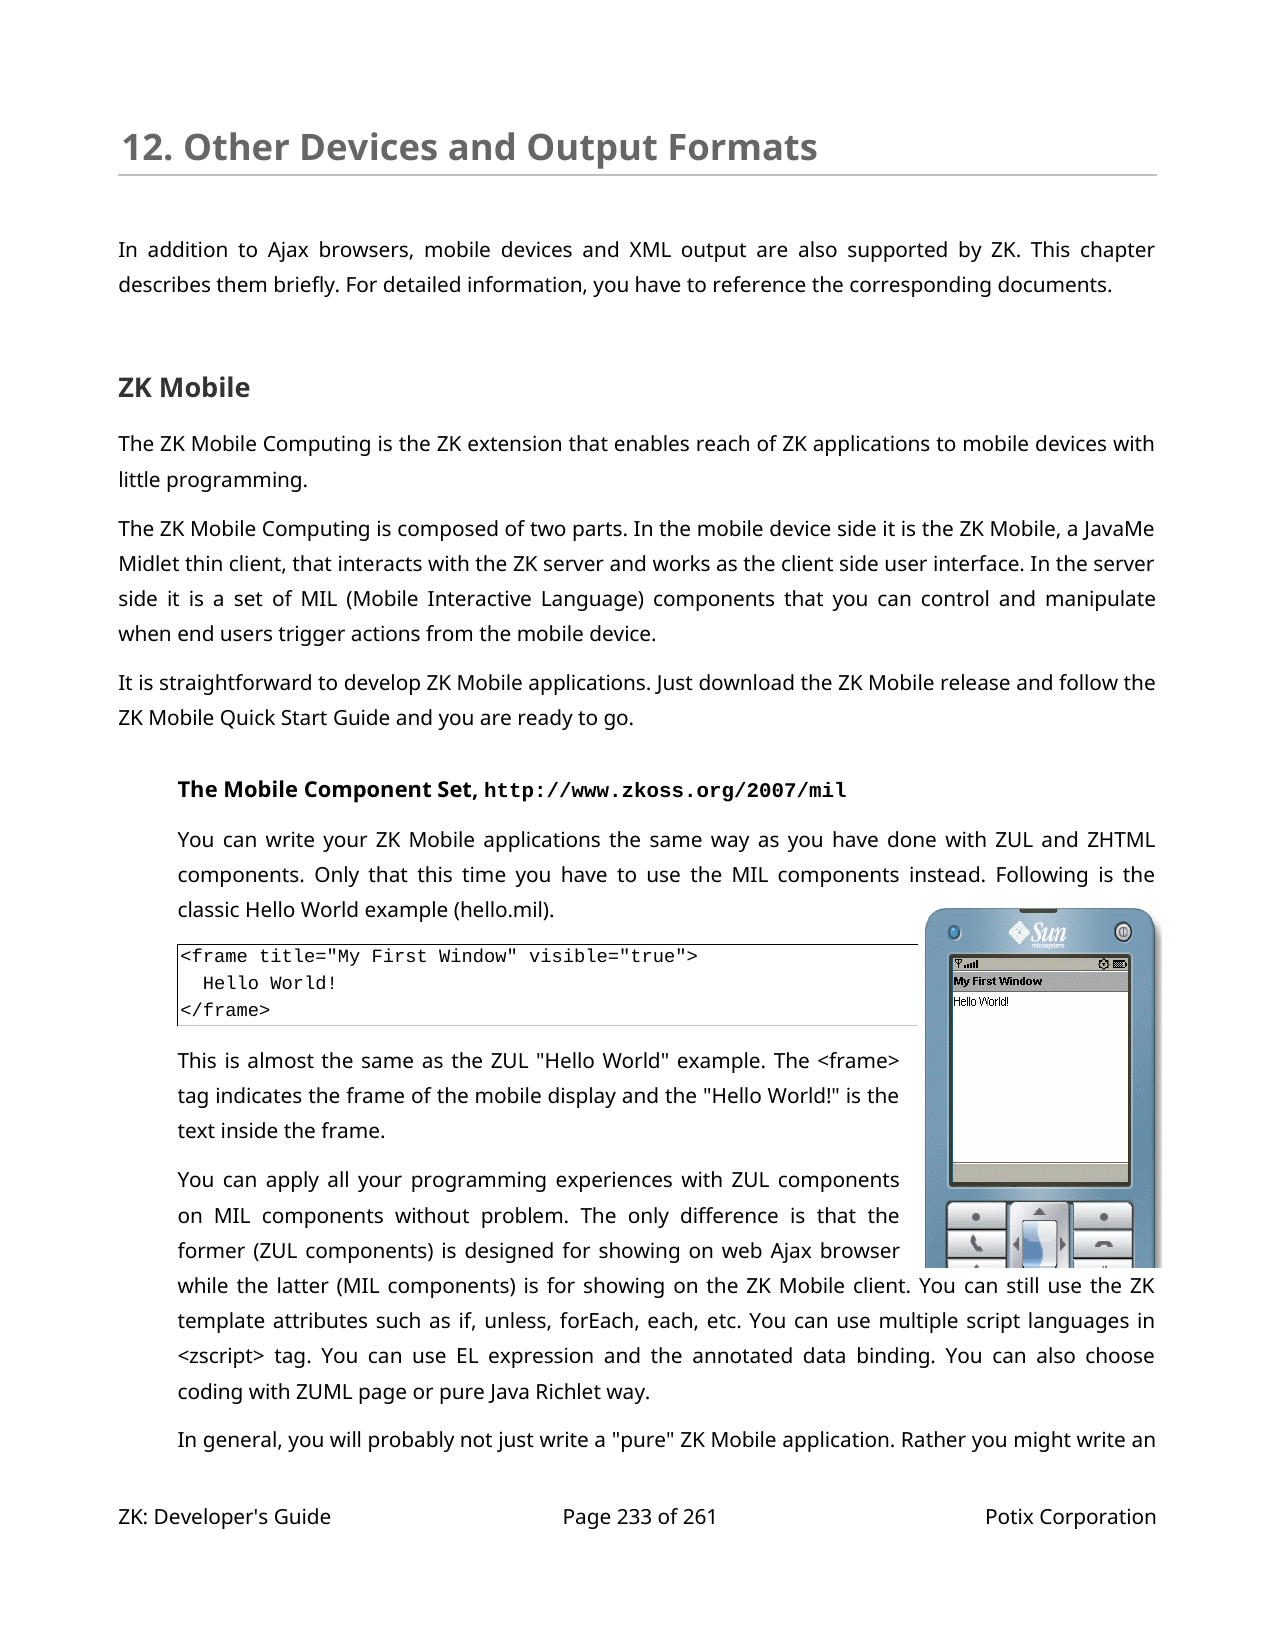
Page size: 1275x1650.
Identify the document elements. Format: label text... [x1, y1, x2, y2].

subtitle The Mobile Component Set, http://www.zkoss.org/2007/mil [177, 774, 1157, 804]
subtitle ZK Mobile [118, 369, 1157, 406]
text This is almost the same as the ZUL "Hello World" example. The <frame> tag indicates the frame of the mobile display and the "Hello World!" is the text inside the frame. [177, 1046, 918, 1145]
text The ZK Mobile Computing is the ZK extension that enables reach of ZK applications to mobile devices with little programming. [118, 429, 1157, 493]
text The ZK Mobile Computing is composed of two parts. In the mobile device side it is the ZK Mobile, a JavaMe Midlet thin client, that interacts with the ZK server and works as the client side user interface. In the server side it is a set of MIL (Mobile Interactive Language) components that you can control and manipulate when end users trigger actions from the mobile device. [118, 514, 1157, 647]
text In addition to Ajax browsers, mobile devices and XML output are also supported by ZK. This chapter describes them briefly. For detailed information, you have to reference the corresponding documents. [118, 235, 1157, 298]
text In general, you will probably not just write a "pure" ZK Mobile application. Rather you might write an [177, 1426, 1157, 1454]
text </frame> [178, 998, 918, 1025]
text Hello World! [178, 971, 918, 995]
text You can write your ZK Mobile applications the same way as you have done with ZUL and ZHTML components. Only that this time you have to use the MIL components instead. Following is the classic Hello World example (hello.mil). [177, 825, 1157, 923]
picture [918, 906, 1163, 1268]
text You can apply all your programming experiences with ZUL components on MIL components without problem. The only difference is that the former (ZUL components) is designed for showing on web Ajax browser while the latter (MIL components) is for showing on the ZK Mobile client. You can still use the ZK template attributes such as if, unless, forEach, each, etc. You can use multiple script languages in <zscript> tag. You can use EL expression and the annotated data binding. You can also choose coding with ZUML page or pure Java Richlet way. [177, 1166, 1157, 1405]
subtitle 12. Other Devices and Output Formats [118, 118, 1157, 174]
text <frame title="My First Window" visible="true"> [178, 945, 918, 968]
text It is straightforward to develop ZK Mobile applications. Just download the ZK Mobile release and follow the ZK Mobile Quick Start Guide and you are ready to go. [118, 668, 1157, 732]
